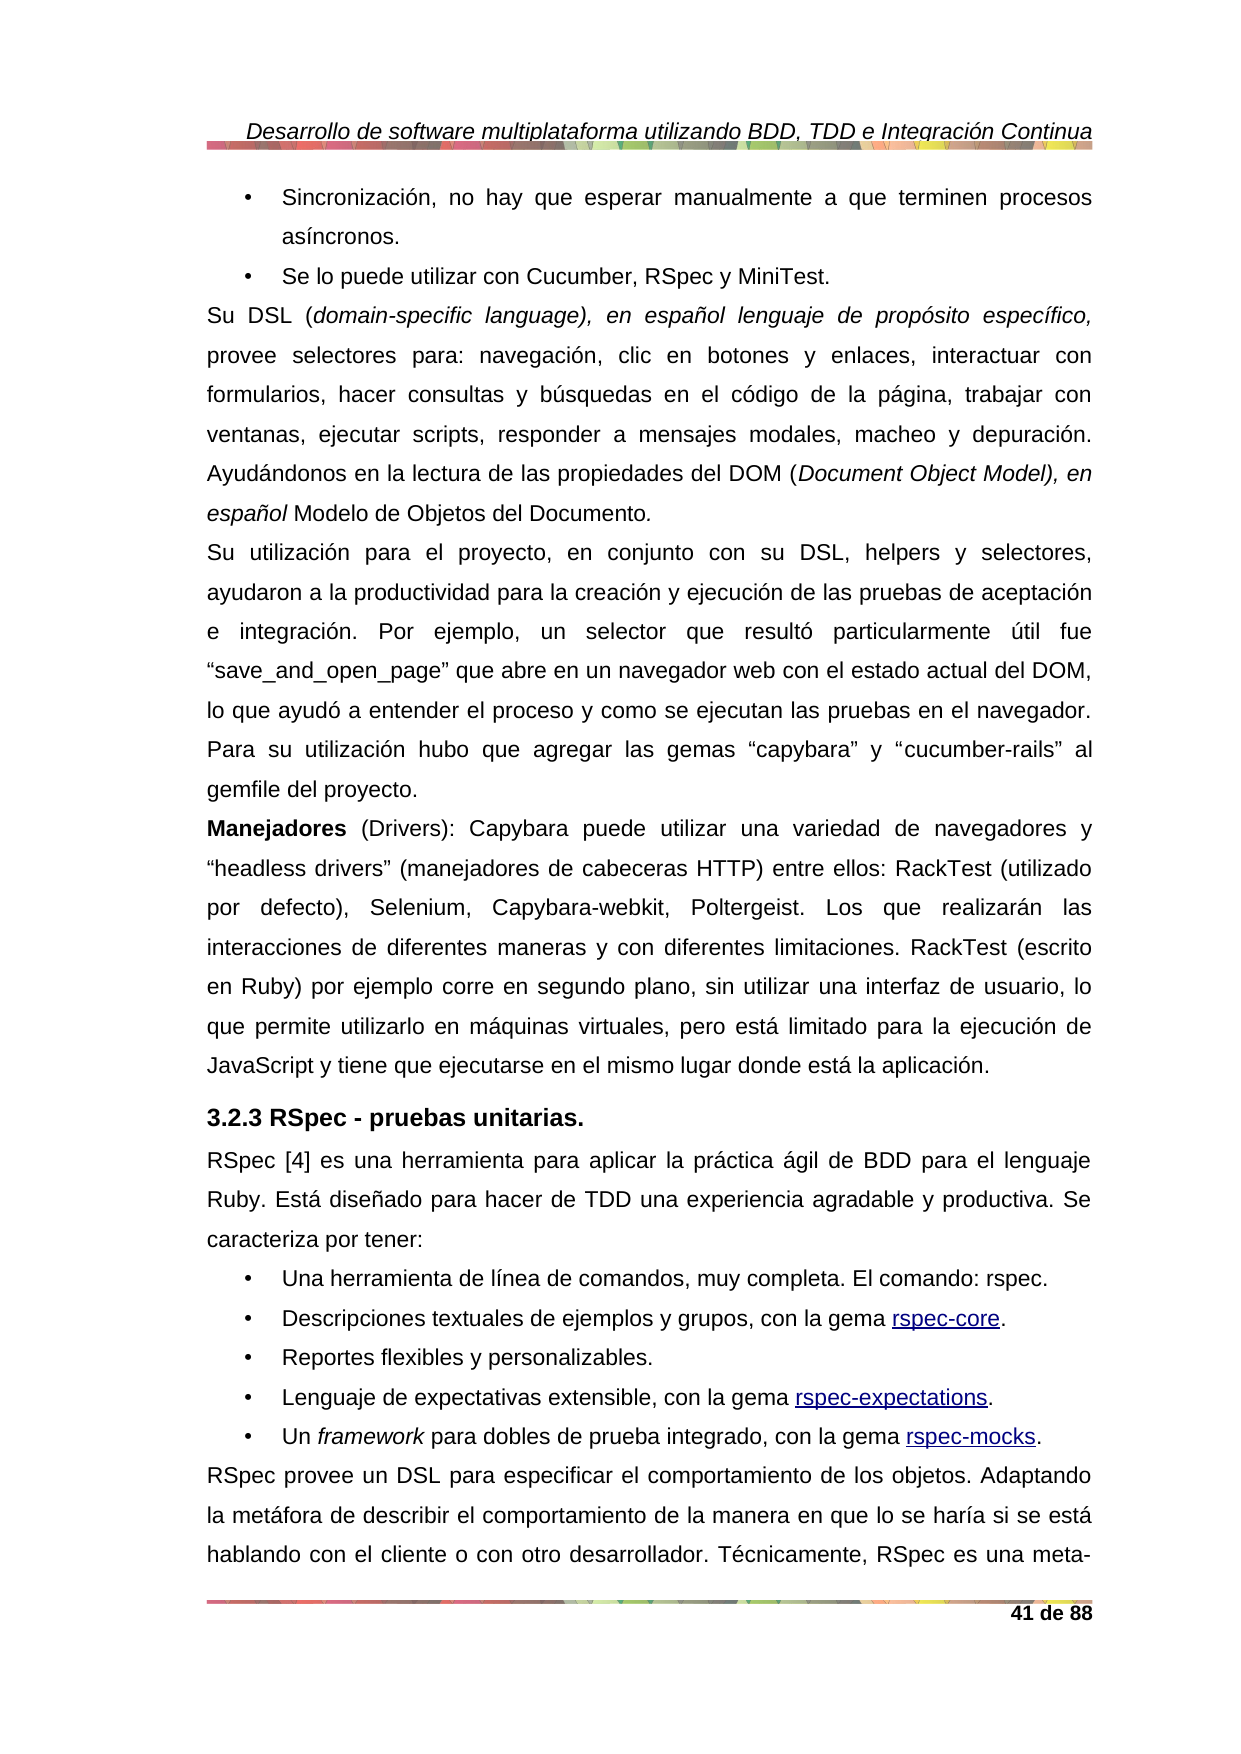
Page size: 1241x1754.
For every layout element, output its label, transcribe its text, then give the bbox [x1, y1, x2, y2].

text Su DSL (domain-specific language), en español lenguaje de propósito específico, provee selectores para: navegación, clic en botones y enlaces, interactuar con formularios, hacer consultas y búsquedas en el código de la página, trabajar con ventanas, ejecutar scripts, responder a mensajes modales, macheo y depuración. Ayudándonos en la lectura de las propiedades del DOM (Document Object Model), en español Modelo de Objetos del Documento. [207, 302, 1093, 526]
list Se lo puede utilizar con Cucumber, RSpec y MiniTest. [244, 263, 1093, 289]
text 3.2.3 RSpec - pruebas unitarias. [207, 1103, 1093, 1132]
text RSpec provee un DSL para especificar el comportamiento de los objetos. Adaptando la metáfora de describir el comportamiento de la manera en que lo se haría si se está hablando con el cliente o con otro desarrollador. Técnicamente, RSpec es una meta- [207, 1462, 1093, 1568]
text RSpec [4] es una herramienta para aplicar la práctica ágil de BDD para el lenguaje Ruby. Está diseñado para hacer de TDD una experiencia agradable y productiva. Se caracteriza por tener: [207, 1147, 1093, 1252]
list Descripciones textuales de ejemplos y grupos, con la gema rspec-core. [244, 1304, 1093, 1331]
list Lenguaje de expectativas extensible, con la gema rspec-expectations. [244, 1383, 1093, 1410]
list Una herramienta de línea de comandos, muy completa. El comando: rspec. [244, 1265, 1093, 1291]
text Su utilización para el proyecto, en conjunto con su DSL, helpers y selectores, ayudaron a la productividad para la creación y ejecución de las pruebas de aceptación e integración. Por ejemplo, un selector que resultó particularmente útil fue “save_and_open_page” que abre en un navegador web con el estado actual del DOM, lo que ayudó a entender el proceso y como se ejecutan las pruebas en el navegador. Para su utilización hubo que agregar las gemas “capybara” y “cucumber-rails” al gemfile del proyecto. [207, 539, 1093, 802]
list Un framework para dobles de prueba integrado, con la gema rspec-mocks. [244, 1423, 1093, 1449]
text Manejadores (Drivers): Capybara puede utilizar una variedad de navegadores y “headless drivers” (manejadores de cabeceras HTTP) entre ellos: RackTest (utilizado por defecto), Selenium, Capybara-webkit, Poltergeist. Los que realizarán las interacciones de diferentes maneras y con diferentes limitaciones. RackTest (escrito en Ruby) por ejemplo corre en segundo plano, sin utilizar una interfaz de usuario, lo que permite utilizarlo en máquinas virtuales, pero está limitado para la ejecución de JavaScript y tiene que ejecutarse en el mismo lugar donde está la aplicación. [207, 815, 1093, 1078]
list Sincronización, no hay que esperar manualmente a que terminen procesos asíncronos. [244, 184, 1093, 249]
list Reportes flexibles y personalizables. [244, 1344, 1093, 1370]
